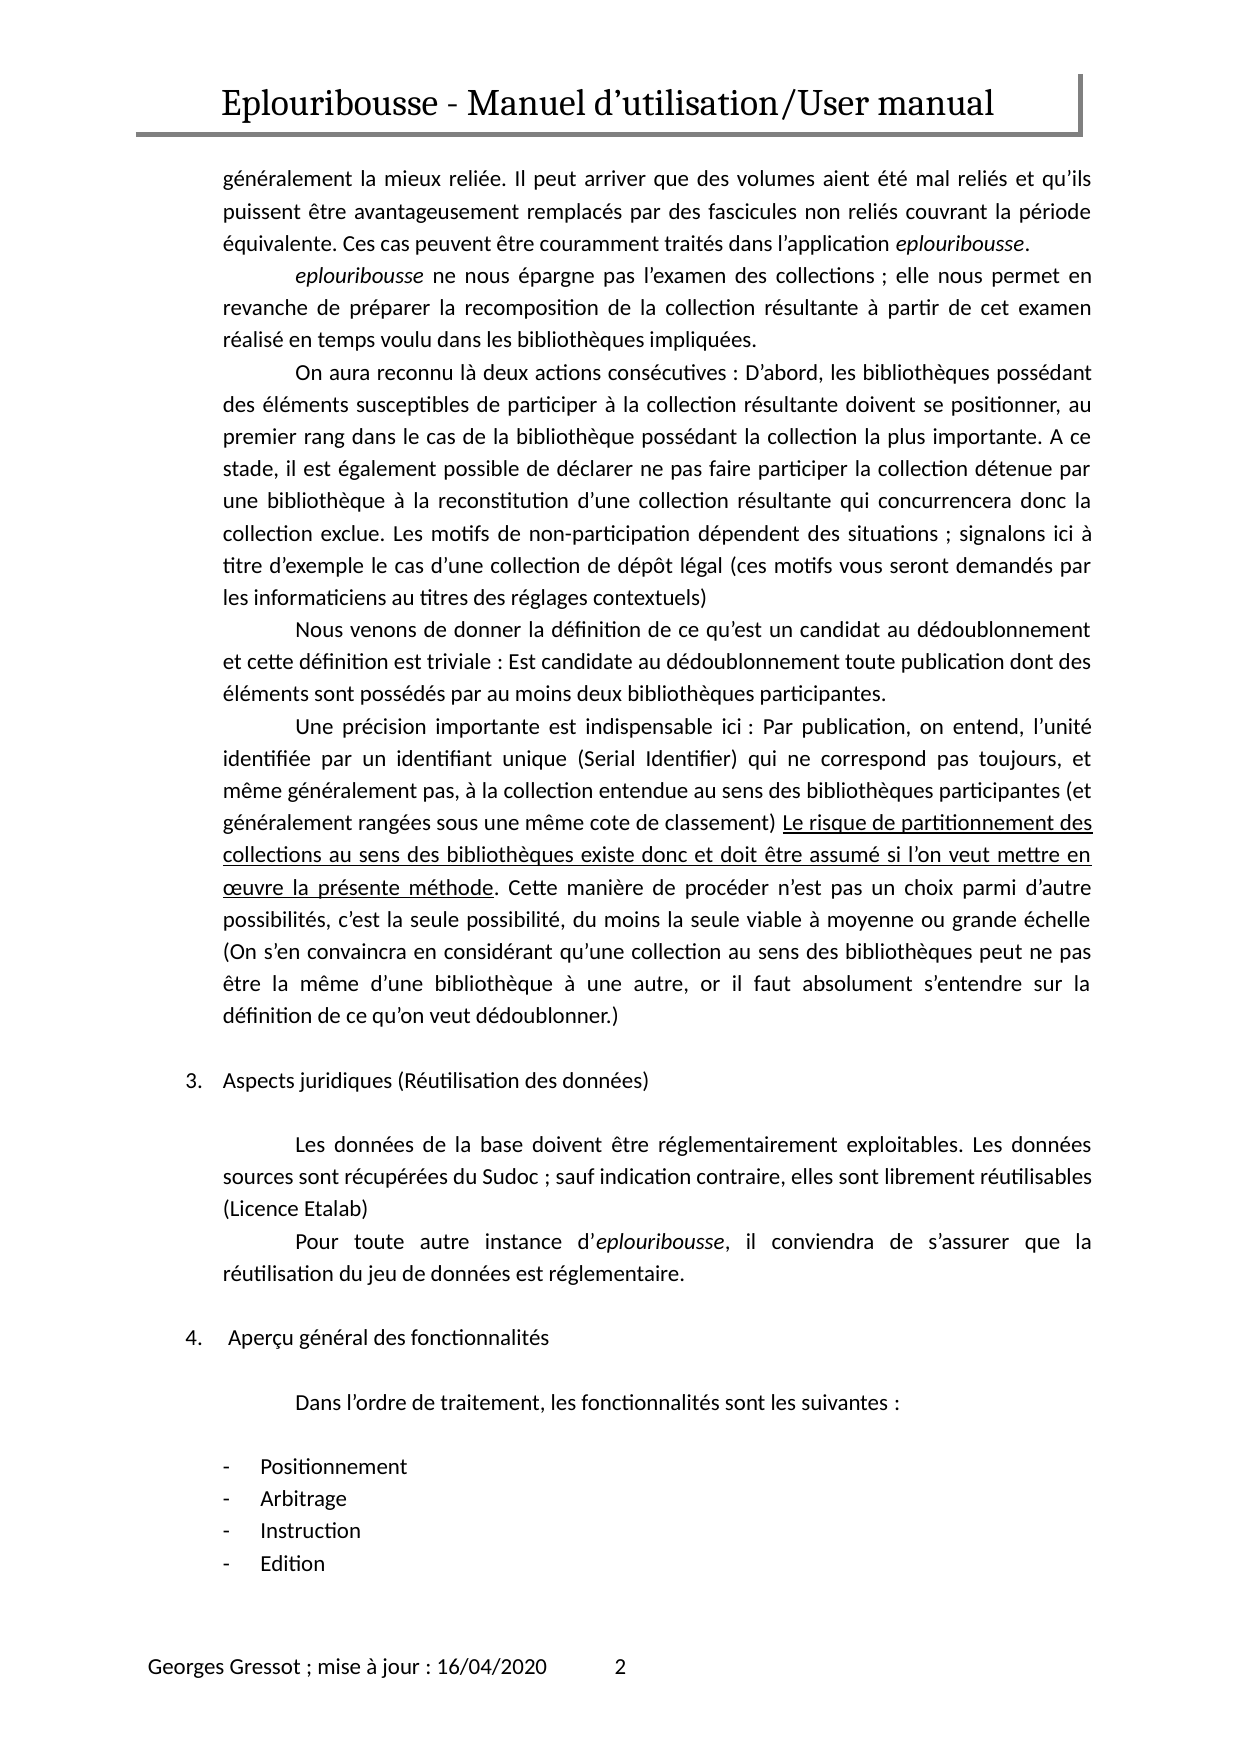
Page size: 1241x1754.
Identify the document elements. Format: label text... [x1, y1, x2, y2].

list Arbitrage [223, 1484, 1093, 1512]
list Aspects juridiques (Réutilisation des données) [185, 1066, 1093, 1094]
list Pour toute autre instance d’eplouribousse, il conviendra de s’assurer que la réutilisation du jeu de données est réglementaire. [223, 1227, 1093, 1287]
list Aperçu général des fonctionnalités [185, 1323, 1093, 1351]
list Nous venons de donner la définition de ce qu’est un candidat au dédoublonnement et cette définition est triviale : Est candidate au dédoublonnement toute publication dont des éléments sont possédés par au moins deux bibliothèques participantes. [223, 615, 1093, 708]
list Instruction [223, 1516, 1093, 1544]
list Positionnement [223, 1452, 1093, 1480]
list Dans l’ordre de traitement, les fonctionnalités sont les suivantes : [223, 1388, 1093, 1416]
list Les données de la base doivent être réglementairement exploitables. Les données sources sont récupérées du Sudoc ; sauf indication contraire, elles sont librement réutilisables (Licence Etalab) [223, 1130, 1093, 1223]
list eplouribousse ne nous épargne pas l’examen des collections ; elle nous permet en revanche de préparer la recomposition de la collection résultante à partir de cet examen réalisé en temps voulu dans les bibliothèques impliquées. [223, 261, 1093, 353]
list Une précision importante est indispensable ici : Par publication, on entend, l’unité identifiée par un identifiant unique (Serial Identifier) qui ne correspond pas toujours, et même généralement pas, à la collection entendue au sens des bibliothèques participantes (et généralement rangées sous une même cote de classement) Le risque de partitionnement des collections au sens des bibliothèques existe donc et doit être assumé si l’on veut mettre en œuvre la présente méthode. Cette manière de procéder n’est pas un choix parmi d’autre possibilités, c’est la seule possibilité, du moins la seule viable à moyenne ou grande échelle (On s’en convaincra en considérant qu’une collection au sens des bibliothèques peut ne pas être la même d’une bibliothèque à une autre, or il faut absolument s’entendre sur la définition de ce qu’on veut dédoublonner.) [223, 712, 1093, 1029]
list Edition [223, 1549, 1093, 1577]
list généralement la mieux reliée. Il peut arriver que des volumes aient été mal reliés et qu’ils puissent être avantageusement remplacés par des fascicules non reliés couvrant la période équivalente. Ces cas peuvent être couramment traités dans l’application eplouribousse. [223, 164, 1093, 257]
list On aura reconnu là deux actions consécutives : D’abord, les bibliothèques possédant des éléments susceptibles de participer à la collection résultante doivent se positionner, au premier rang dans le cas de la bibliothèque possédant la collection la plus importante. A ce stade, il est également possible de déclarer ne pas faire participer la collection détenue par une bibliothèque à la reconstitution d’une collection résultante qui concurrencera donc la collection exclue. Les motifs de non-participation dépendent des situations ; signalons ici à titre d’exemple le cas d’une collection de dépôt légal (ces motifs vous seront demandés par les informaticiens au titres des réglages contextuels) [223, 358, 1093, 611]
